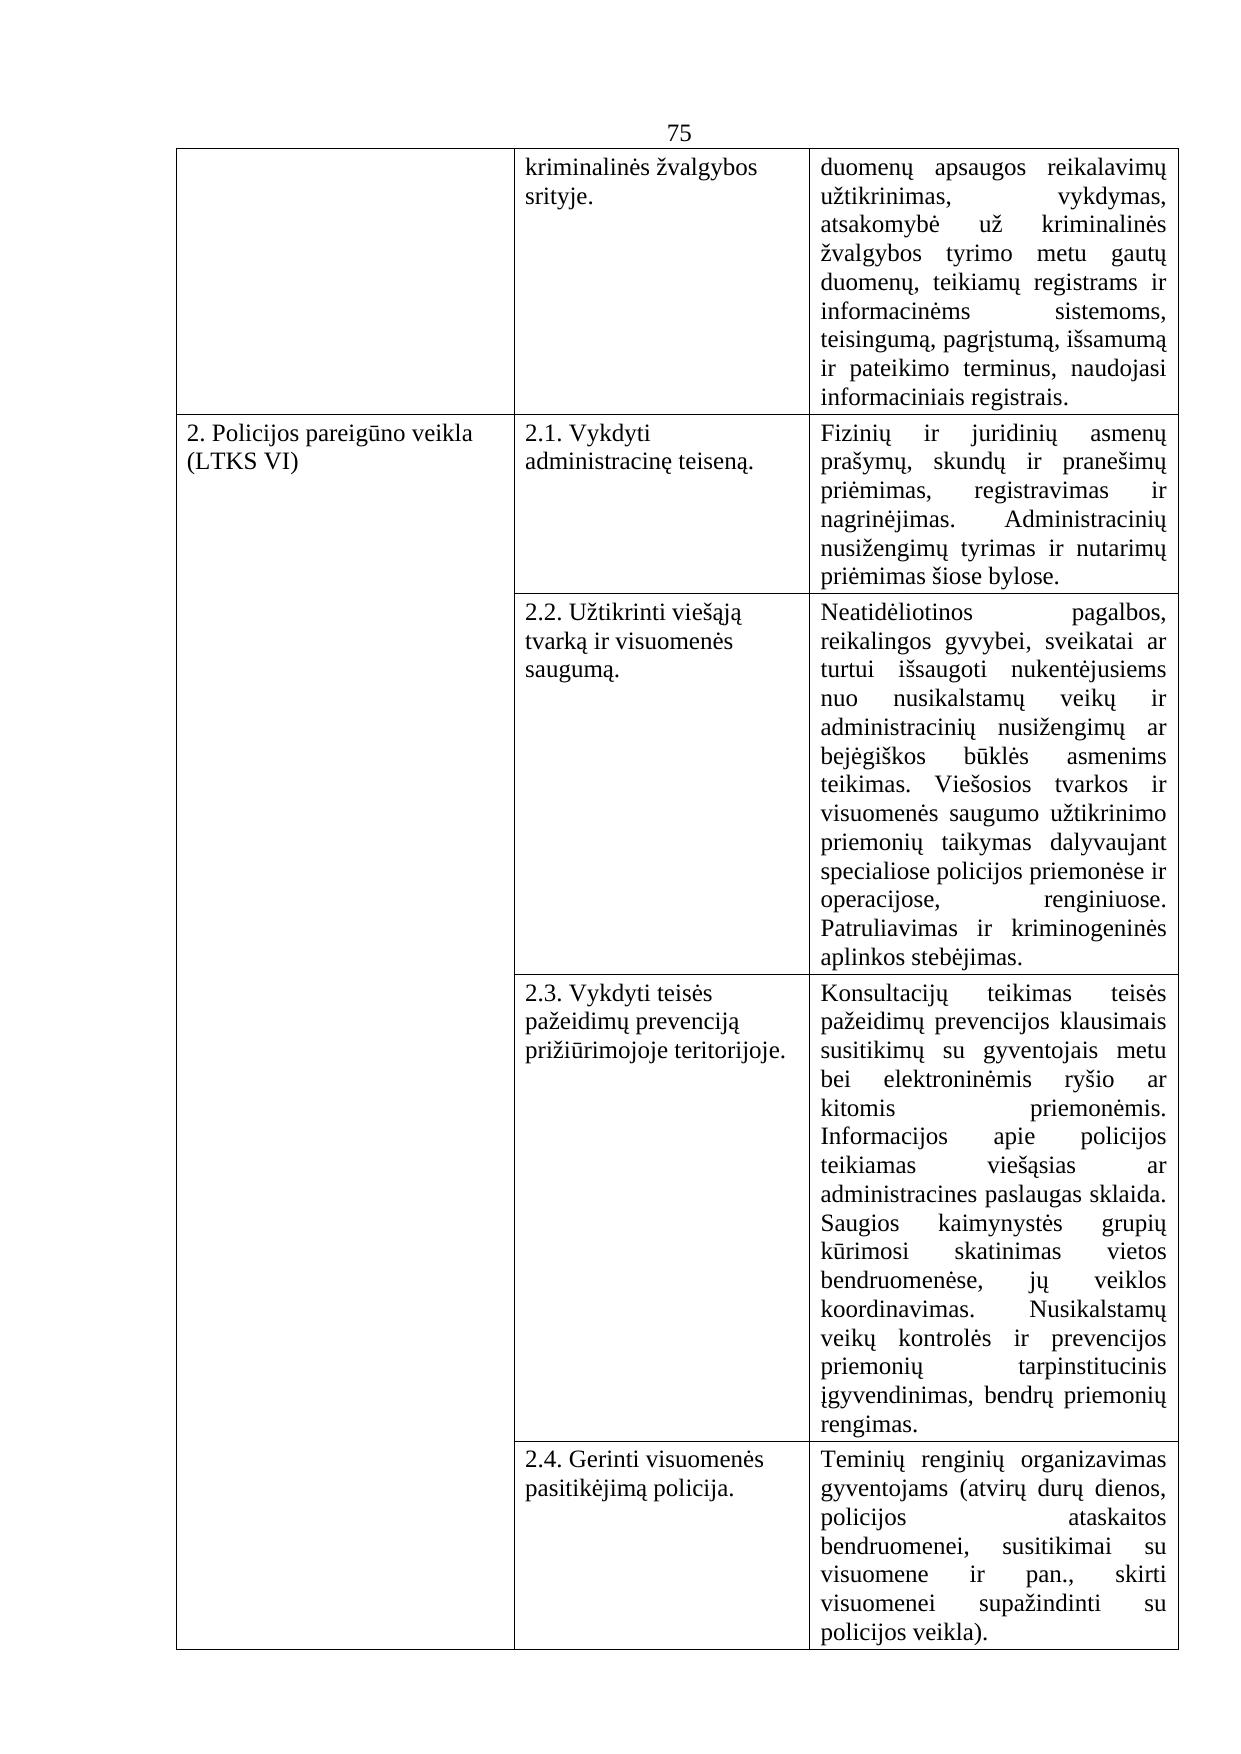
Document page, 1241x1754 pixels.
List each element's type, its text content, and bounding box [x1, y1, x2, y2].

table_cell 2.1. Vykdyti administracinę teiseną. [515, 415, 809, 593]
table_cell duomenų apsaugos reikalavimų užtikrinimas, vykdymas, atsakomybė už kriminalinės žvalgybos tyrimo metu gautų duomenų, teikiamų registrams ir informacinėms sistemoms, teisingumą, pagrįstumą, išsamumą ir pateikimo terminus, naudojasi informaciniais registrais. [810, 149, 1178, 414]
table_cell 2.2. Užtikrinti viešąją tvarką ir visuomenės saugumą. [515, 594, 809, 974]
table_cell Fizinių ir juridinių asmenų prašymų, skundų ir pranešimų priėmimas, registravimas ir nagrinėjimas. Administracinių nusižengimų tyrimas ir nutarimų priėmimas šiose bylose. [810, 415, 1178, 593]
table_cell 2.3. Vykdyti teisės pažeidimų prevenciją prižiūrimojoje teritorijoje. [515, 975, 809, 1441]
table_cell Konsultacijų teikimas teisės pažeidimų prevencijos klausimais susitikimų su gyventojais metu bei elektroninėmis ryšio ar kitomis priemonėmis. Informacijos apie policijos teikiamas viešąsias ar administracines paslaugas sklaida. Saugios kaimynystės grupių kūrimosi skatinimas vietos bendruomenėse, jų veiklos koordinavimas. Nusikalstamų veikų kontrolės ir prevencijos priemonių tarpinstitucinis įgyvendinimas, bendrų priemonių rengimas. [810, 975, 1178, 1441]
table_cell [177, 149, 514, 414]
table_cell kriminalinės žvalgybos srityje. [515, 149, 809, 414]
table_cell 2.4. Gerinti visuomenės pasitikėjimą policija. [515, 1442, 809, 1649]
table_cell Teminių renginių organizavimas gyventojams (atvirų durų dienos, policijos ataskaitos bendruomenei, susitikimai su visuomene ir pan., skirti visuomenei supažindinti su policijos veikla). [810, 1442, 1178, 1649]
table_cell 2. Policijos pareigūno veikla (LTKS VI) [177, 415, 514, 1649]
table_cell Neatidėliotinos pagalbos, reikalingos gyvybei, sveikatai ar turtui išsaugoti nukentėjusiems nuo nusikalstamų veikų ir administracinių nusižengimų ar bejėgiškos būklės asmenims teikimas. Viešosios tvarkos ir visuomenės saugumo užtikrinimo priemonių taikymas dalyvaujant specialiose policijos priemonėse ir operacijose, renginiuose. Patruliavimas ir kriminogeninės aplinkos stebėjimas. [810, 594, 1178, 974]
